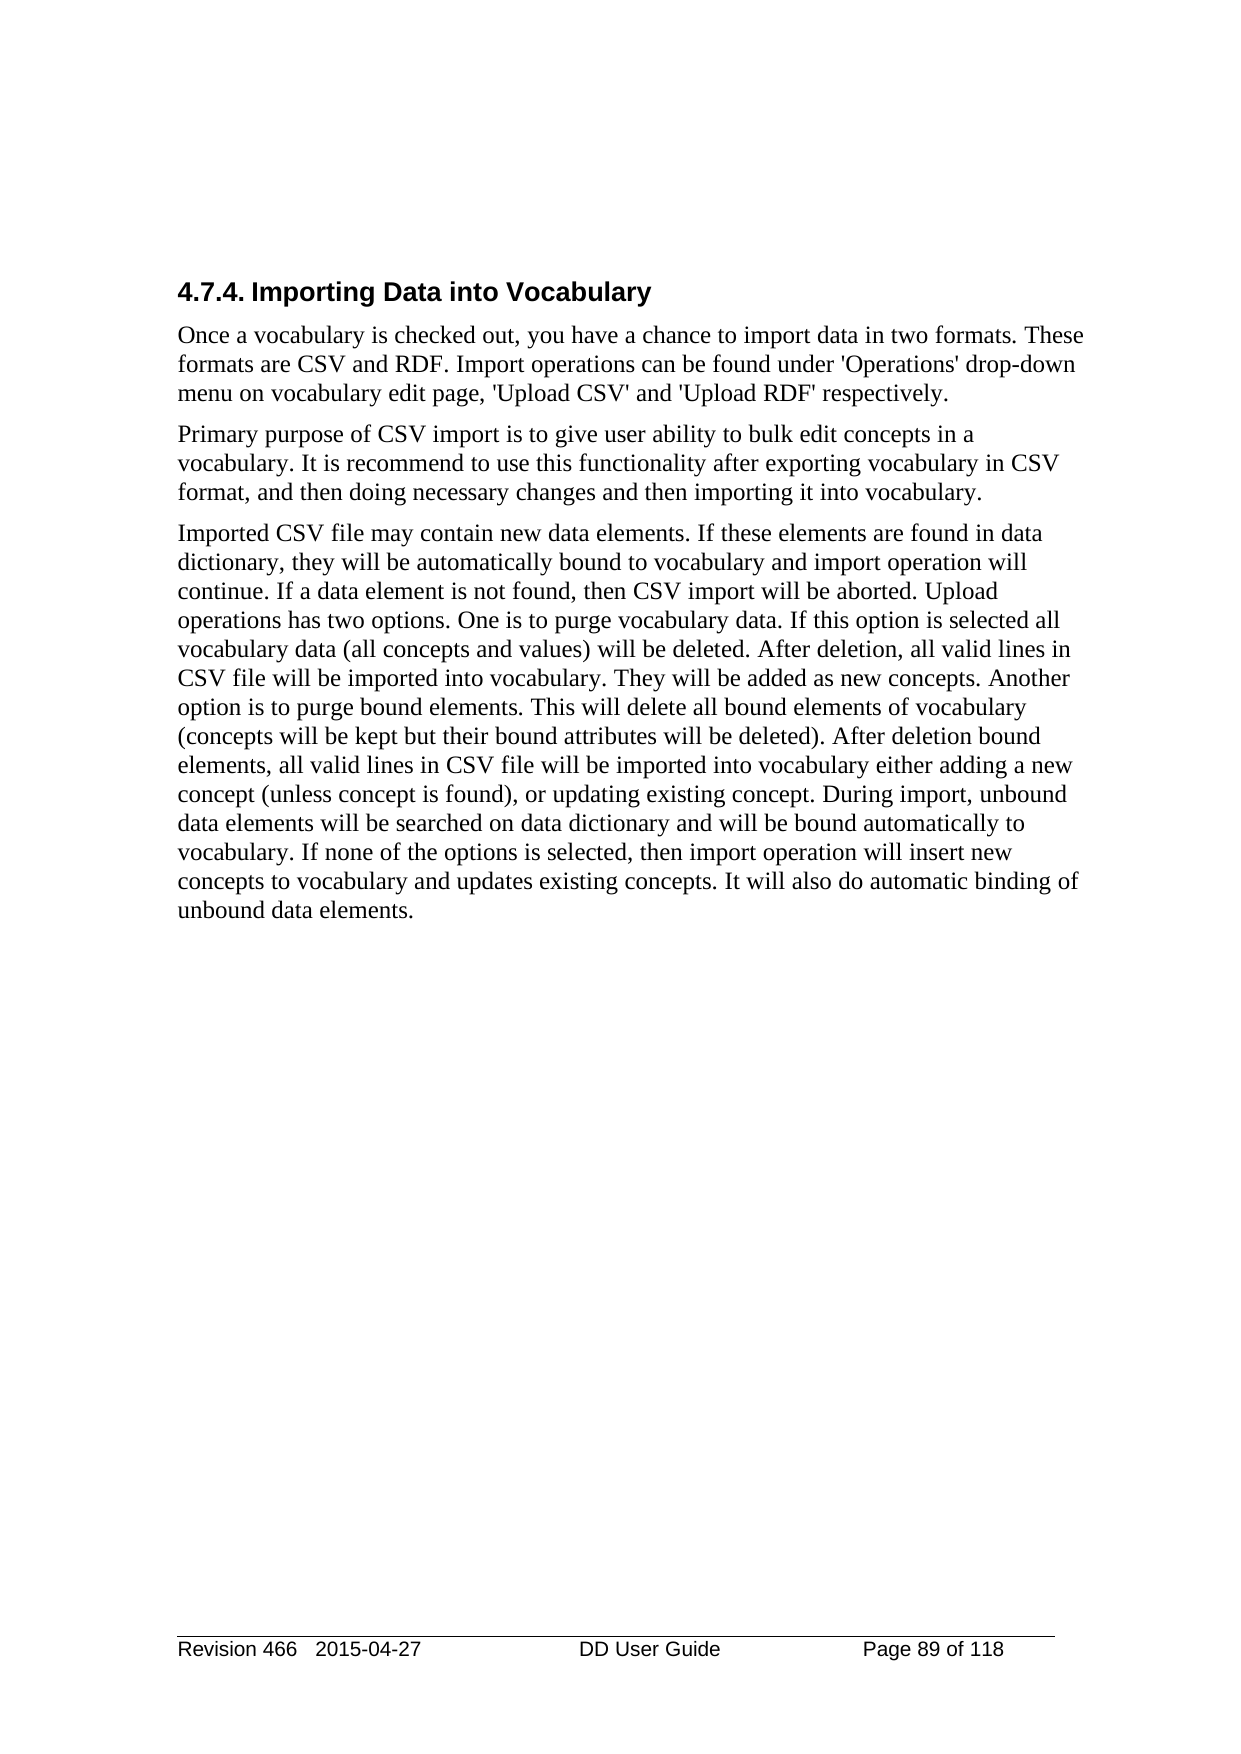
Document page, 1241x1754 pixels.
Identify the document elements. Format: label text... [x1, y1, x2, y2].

text Primary purpose of CSV import is to give user ability to bulk edit concepts in a vocabulary. It is recommend to use this functionality after exporting vocabulary in CSV format, and then doing necessary changes and then importing it into vocabulary. [177, 418, 1092, 506]
text Imported CSV file may contain new data elements. If these elements are found in data dictionary, they will be automatically bound to vocabulary and import operation will continue. If a data element is not found, then CSV import will be aborted. Upload operations has two options. One is to purge vocabulary data. If this option is selected all vocabulary data (all concepts and values) will be deleted. After deletion, all valid lines in CSV file will be imported into vocabulary. They will be added as new concepts. Another option is to purge bound elements. This will delete all bound elements of vocabulary (concepts will be kept but their bound attributes will be deleted). After deletion bound elements, all valid lines in CSV file will be imported into vocabulary either adding a new concept (unless concept is found), or updating existing concept. During import, unbound data elements will be searched on data dictionary and will be bound automatically to vocabulary. If none of the options is selected, then import operation will insert new concepts to vocabulary and updates existing concepts. It will also do automatic binding of unbound data elements. [177, 517, 1092, 924]
text Once a vocabulary is checked out, you have a chance to import data in two formats. These formats are CSV and RDF. Import operations can be found under 'Operations' drop-down menu on vocabulary edit page, 'Upload CSV' and 'Upload RDF' respectively. [177, 319, 1092, 407]
subtitle Importing Data into Vocabulary [177, 276, 1092, 307]
